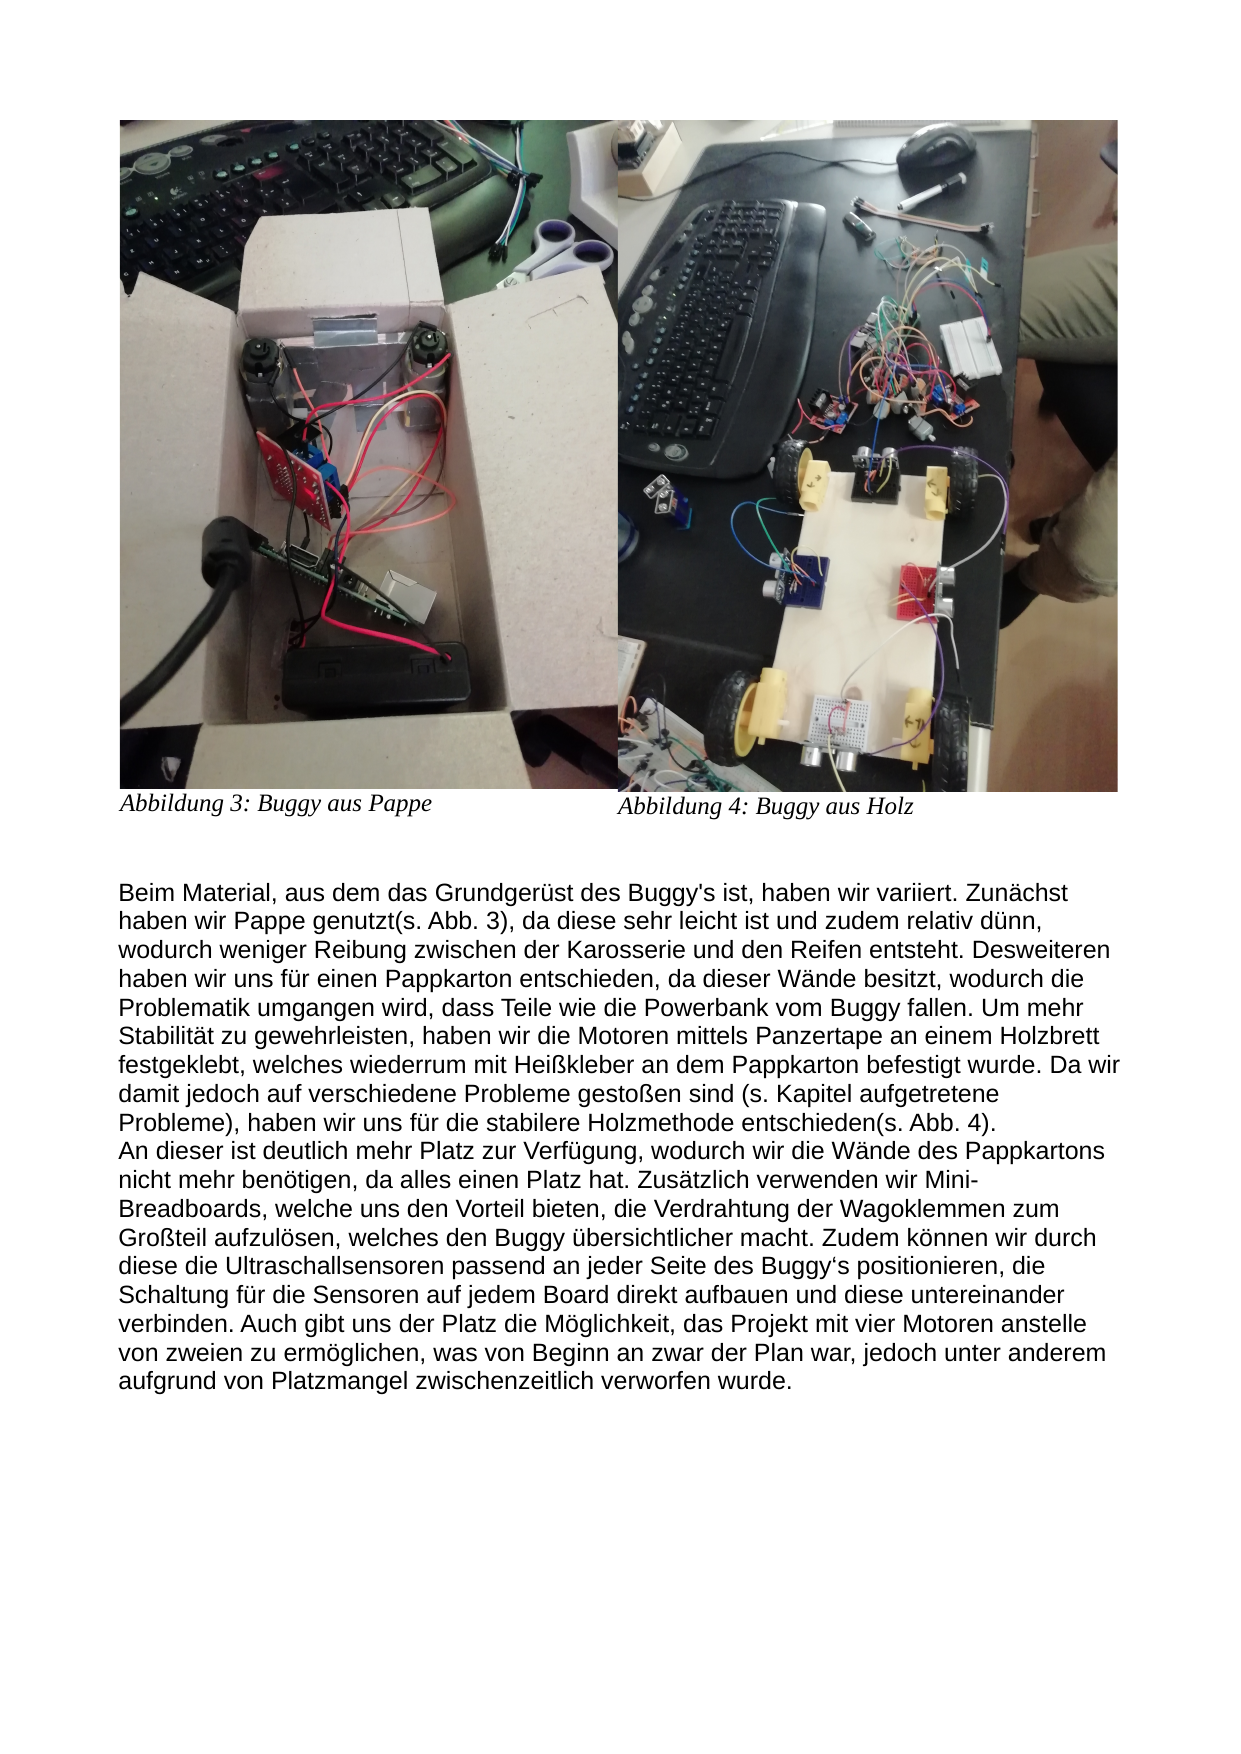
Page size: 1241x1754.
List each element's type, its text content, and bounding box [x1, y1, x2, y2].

picture [119, 120, 1118, 792]
text An dieser ist deutlich mehr Platz zur Verfügung, wodurch wir die Wände des Pappkartons nicht mehr benötigen, da alles einen Platz hat. Zusätzlich verwenden wir Mini-Breadboards, welche uns den Vorteil bieten, die Verdrahtung der Wagoklemmen zum Großteil aufzulösen, welches den Buggy übersichtlicher macht. Zudem können wir durch diese die Ultraschallsensoren passend an jeder Seite des Buggy‘s positionieren, die Schaltung für die Sensoren auf jedem Board direkt aufbauen und diese untereinander verbinden. Auch gibt uns der Platz die Möglichkeit, das Projekt mit vier Motoren anstelle von zweien zu ermöglichen, was von Beginn an zwar der Plan war, jedoch unter anderem aufgrund von Platzmangel zwischenzeitlich verworfen wurde. [118, 1136, 1122, 1395]
text Abbildung 3: Buggy aus Pappe [120, 789, 618, 817]
text Beim Material, aus dem das Grundgerüst des Buggy's ist, haben wir variiert. Zunächst haben wir Pappe genutzt(s. Abb. 3), da diese sehr leicht ist und zudem relativ dünn, wodurch weniger Reibung zwischen der Karosserie und den Reifen entsteht. Desweiteren haben wir uns für einen Pappkarton entschieden, da dieser Wände besitzt, wodurch die Problematik umgangen wird, dass Teile wie die Powerbank vom Buggy fallen. Um mehr Stabilität zu gewehrleisten, haben wir die Motoren mittels Panzertape an einem Holzbrett festgeklebt, welches wiederrum mit Heißkleber an dem Pappkarton befestigt wurde. Da wir damit jedoch auf verschiedene Probleme gestoßen sind (s. Kapitel aufgetretene Probleme), haben wir uns für die stabilere Holzmethode entschieden(s. Abb. 4). [118, 877, 1122, 1136]
text Abbildung 4: Buggy aus Holz [618, 792, 1118, 820]
